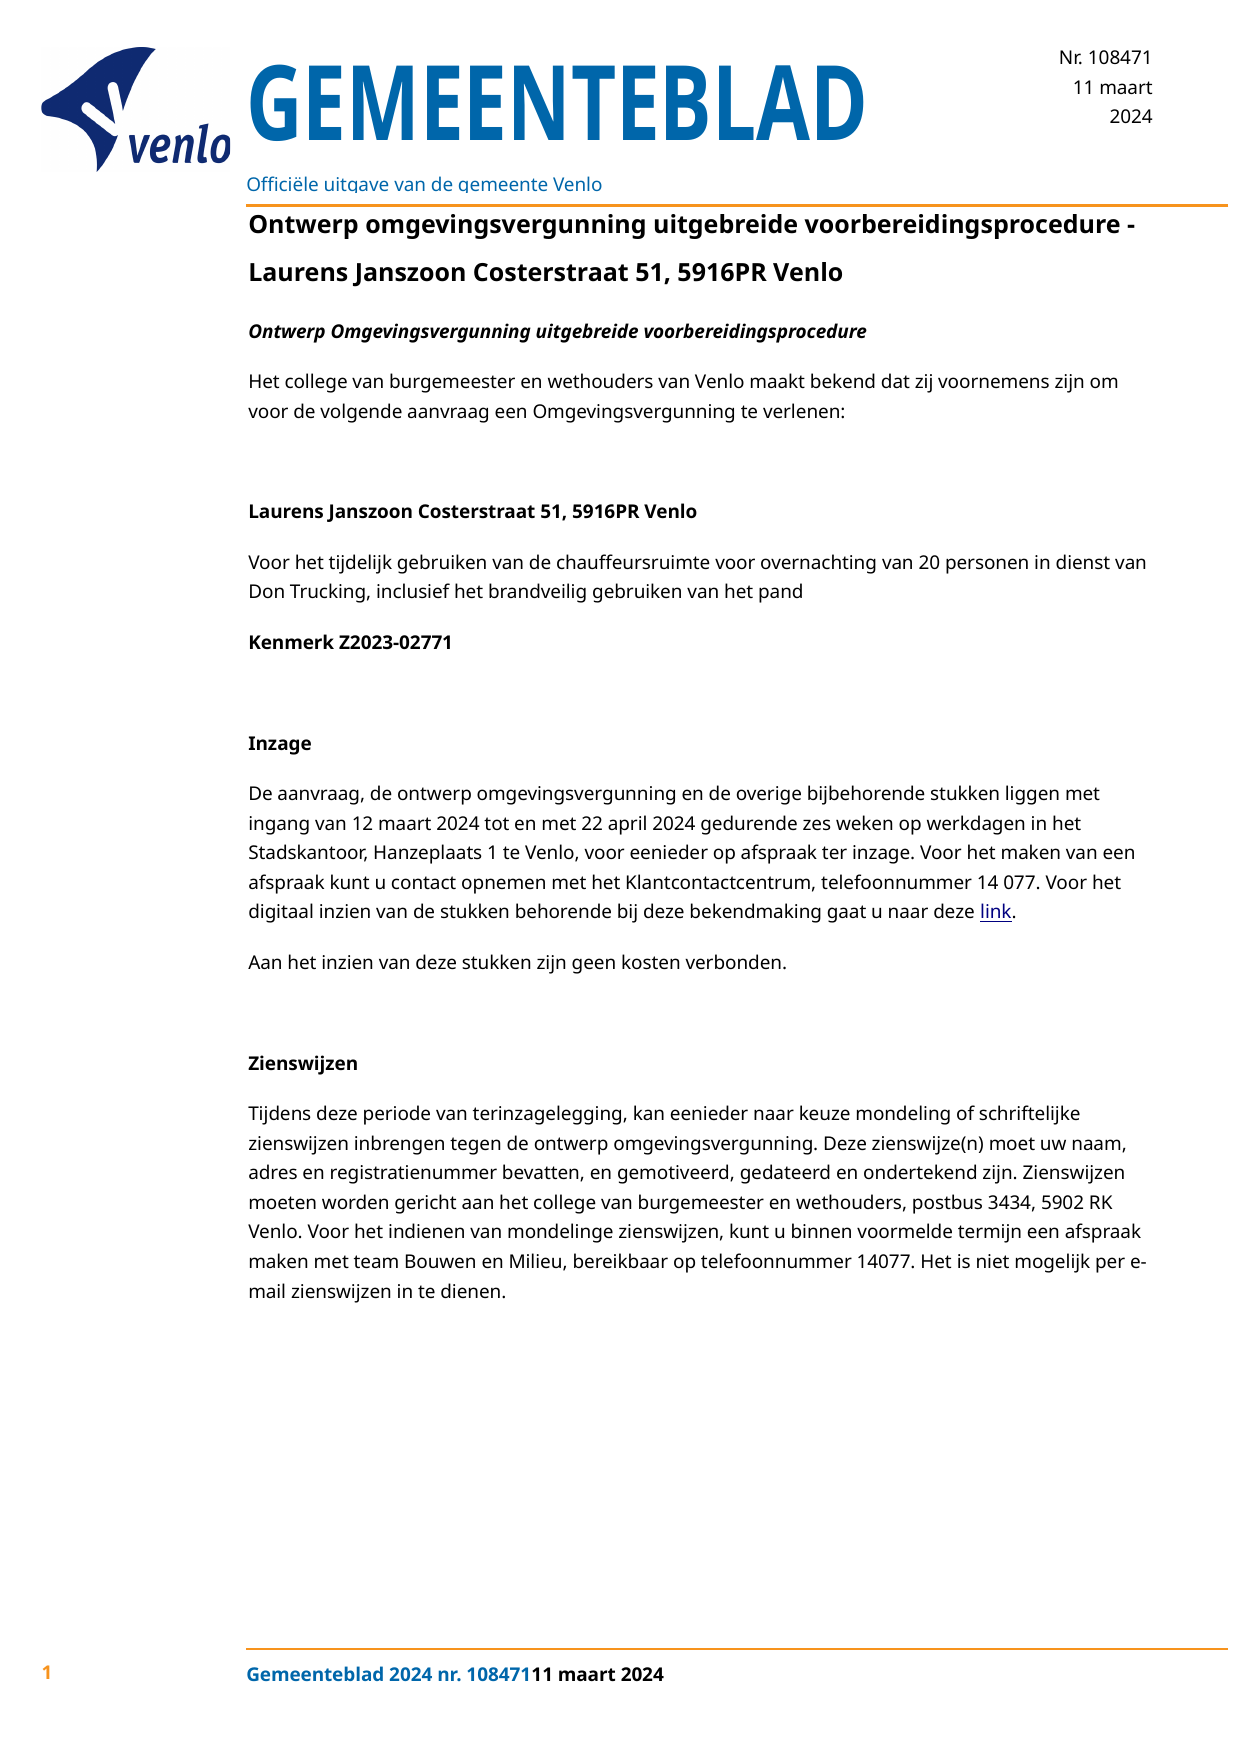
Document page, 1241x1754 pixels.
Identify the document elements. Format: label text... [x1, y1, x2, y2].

picture [41, 47, 231, 172]
text Het college van burgemeester en wethouders van Venlo maakt bekend dat zij voornemens zijn om voor de volgende aanvraag een Omgevingsvergunning te verlenen: [248, 368, 1152, 424]
text Ontwerp Omgevingsvergunning uitgebreide voorbereidingsprocedure [248, 318, 1152, 344]
text Inzage [248, 730, 1152, 756]
text Kenmerk Z2023-02771 [248, 629, 1152, 655]
text Aan het inzien van deze stukken zijn geen kosten verbonden. [248, 949, 1152, 975]
text Voor het tijdelijk gebruiken van de chauffeursruimte voor overnachting van 20 personen in dienst van Don Trucking, inclusief het brandveilig gebruiken van het pand [248, 549, 1152, 604]
text De aanvraag, de ontwerp omgevingsvergunning en de overige bijbehorende stukken liggen met ingang van 12 maart 2024 tot en met 22 april 2024 gedurende zes weken op werkdagen in het Stadskantoor, Hanzeplaats 1 te Venlo, voor eenieder op afspraak ter inzage. Voor het maken van een afspraak kunt u contact opnemen met het Klantcontactcentrum, telefoonnummer 14 077. Voor het digitaal inzien van de stukken behorende bij deze bekendmaking gaat u naar deze link. [248, 780, 1152, 924]
text Tijdens deze periode van terinzagelegging, kan eenieder naar keuze mondeling of schriftelijke zienswijzen inbrengen tegen de ontwerp omgevingsvergunning. Deze zienswijze(n) moet uw naam, adres en registratienummer bevatten, en gemotiveerd, gedateerd en ondertekend zijn. Zienswijzen moeten worden gericht aan het college van burgemeester en wethouders, postbus 3434, 5902 RK Venlo. Voor het indienen van mondelinge zienswijzen, kunt u binnen voormelde termijn een afspraak maken met team Bouwen en Milieu, bereikbaar op telefoonnummer 14077. Het is niet mogelijk per e-mail zienswijzen in te dienen. [248, 1100, 1152, 1304]
text Ontwerp omgevingsvergunning uitgebreide voorbereidingsprocedure - Laurens Janszoon Costerstraat 51, 5916PR Venlo [248, 207, 1152, 288]
text Laurens Janszoon Costerstraat 51, 5916PR Venlo [248, 499, 1152, 524]
text Zienswijzen [248, 1050, 1152, 1076]
